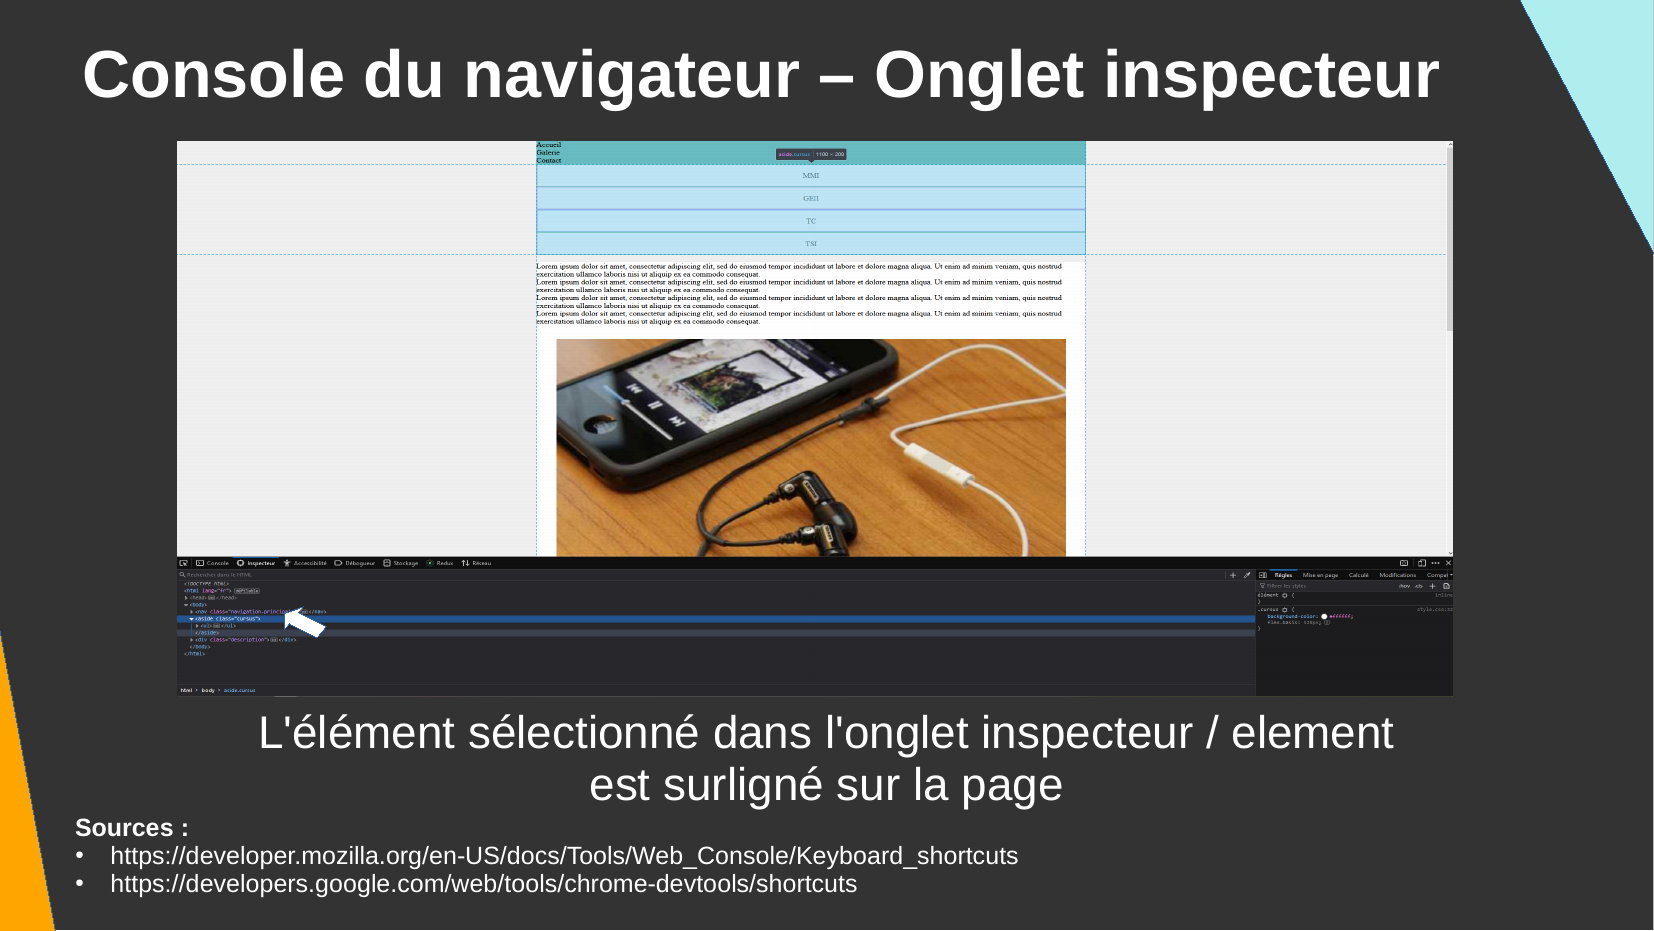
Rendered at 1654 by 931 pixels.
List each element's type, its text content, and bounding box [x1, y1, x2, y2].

text_box [0, 630, 56, 931]
title Console du navigateur – Onglet inspecteur [82, 37, 1571, 114]
text_box L'élément sélectionné dans l'onglet inspecteur / element est surligné sur la page [211, 699, 1443, 818]
picture [177, 141, 1453, 697]
text_box [1520, 0, 1654, 254]
text_box [284, 606, 327, 638]
text_box Sources : https://developer.mozilla.org/en-US/docs/Tools/Web_Console/Keyboard_shortcuts https://developers.google.com/web/tools/chrome-devtools/shortcuts [60, 806, 1546, 931]
